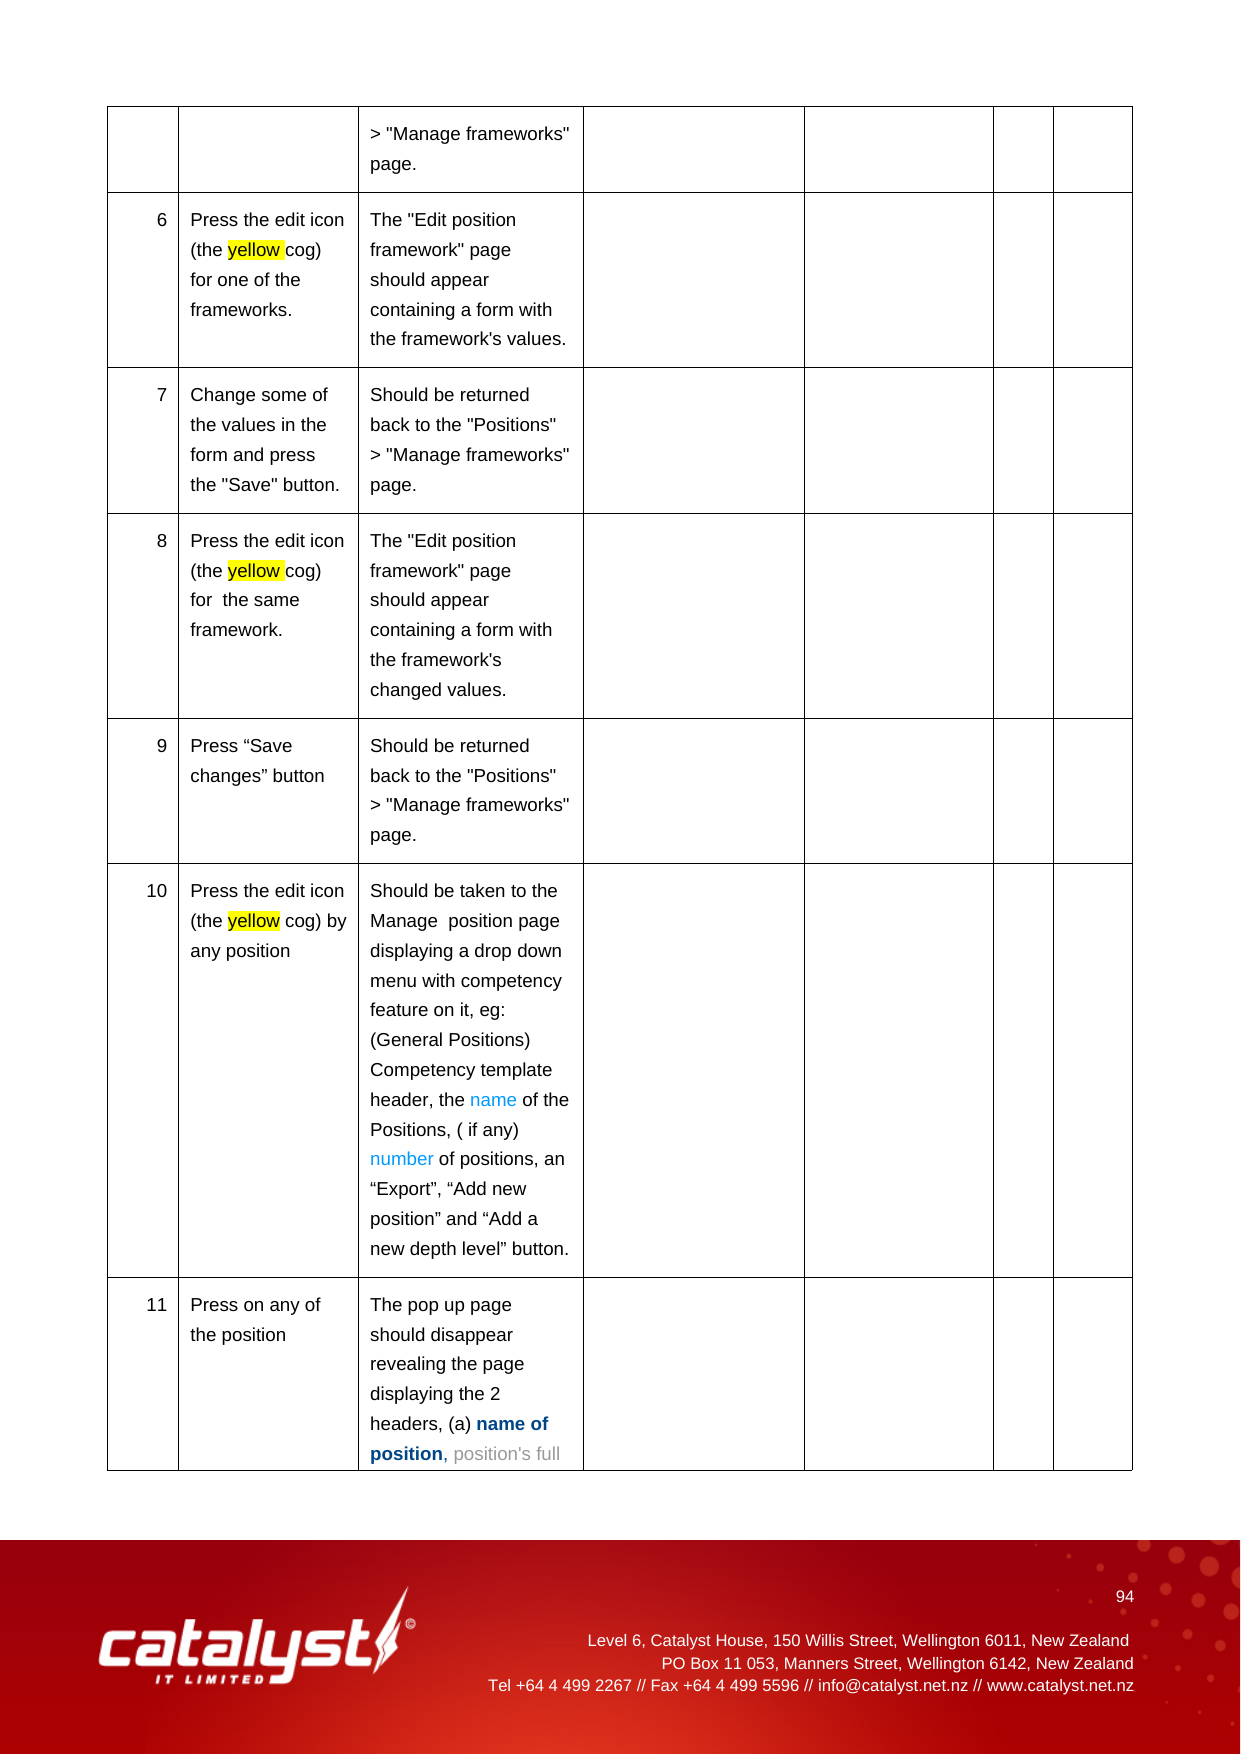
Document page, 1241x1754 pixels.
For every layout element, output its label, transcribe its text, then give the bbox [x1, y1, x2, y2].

table_cell [1054, 864, 1132, 1277]
table_cell [994, 193, 1053, 367]
table_cell [584, 864, 804, 1277]
table_cell [994, 107, 1053, 192]
table_cell Press the edit icon (the yellow cog) by any position [179, 864, 358, 1277]
table_cell 7 [108, 368, 178, 513]
table_cell [805, 107, 993, 192]
table_cell [584, 368, 804, 513]
table_cell Change some of the values in the form and press the "Save" button. [179, 368, 358, 513]
table_cell The pop up page should disappear revealing the page displaying the 2 headers, (a) name of position, position's full [359, 1278, 583, 1470]
picture [0, 1540, 1241, 1754]
table_cell Should be returned back to the "Positions" > "Manage frameworks" page. [359, 368, 583, 513]
table_cell [1054, 1278, 1132, 1470]
table_cell [1054, 193, 1132, 367]
table_cell [805, 514, 993, 718]
table_cell Press on any of the position [179, 1278, 358, 1470]
table_cell > "Manage frameworks" page. [359, 107, 583, 192]
table_cell [805, 368, 993, 513]
table_cell [1054, 514, 1132, 718]
table_cell [994, 719, 1053, 863]
table_cell [1054, 107, 1132, 192]
table_cell The "Edit position framework" page should appear containing a form with the framework's values. [359, 193, 583, 367]
table_cell 8 [108, 514, 178, 718]
table_cell [179, 107, 358, 192]
table_cell Press the edit icon (the yellow cog) for the same framework. [179, 514, 358, 718]
table_cell [108, 107, 178, 192]
table_cell [805, 1278, 993, 1470]
table_cell 11 [108, 1278, 178, 1470]
table_cell Press the edit icon (the yellow cog) for one of the frameworks. [179, 193, 358, 367]
table_cell [584, 107, 804, 192]
table_cell [994, 864, 1053, 1277]
table_cell 10 [108, 864, 178, 1277]
table_cell [1054, 368, 1132, 513]
table_cell Should be returned back to the "Positions" > "Manage frameworks" page. [359, 719, 583, 863]
table_cell Should be taken to the Manage position page displaying a drop down menu with competency feature on it, eg: (General Positions) Competency template header, the name of the Positions, ( if any) number of positions, an “Export”, “Add new position” and “Add a new depth level” button. [359, 864, 583, 1277]
table_cell [994, 514, 1053, 718]
table_cell The "Edit position framework" page should appear containing a form with the framework's changed values. [359, 514, 583, 718]
table_cell [994, 368, 1053, 513]
table_cell 6 [108, 193, 178, 367]
table_cell [584, 1278, 804, 1470]
table_cell [805, 719, 993, 863]
table_cell [584, 193, 804, 367]
table_cell [994, 1278, 1053, 1470]
table_cell Press “Save changes” button [179, 719, 358, 863]
table_cell [1054, 719, 1132, 863]
table_cell [805, 193, 993, 367]
table_cell [805, 864, 993, 1277]
table_cell 9 [108, 719, 178, 863]
table_cell [584, 514, 804, 718]
table_cell [584, 719, 804, 863]
